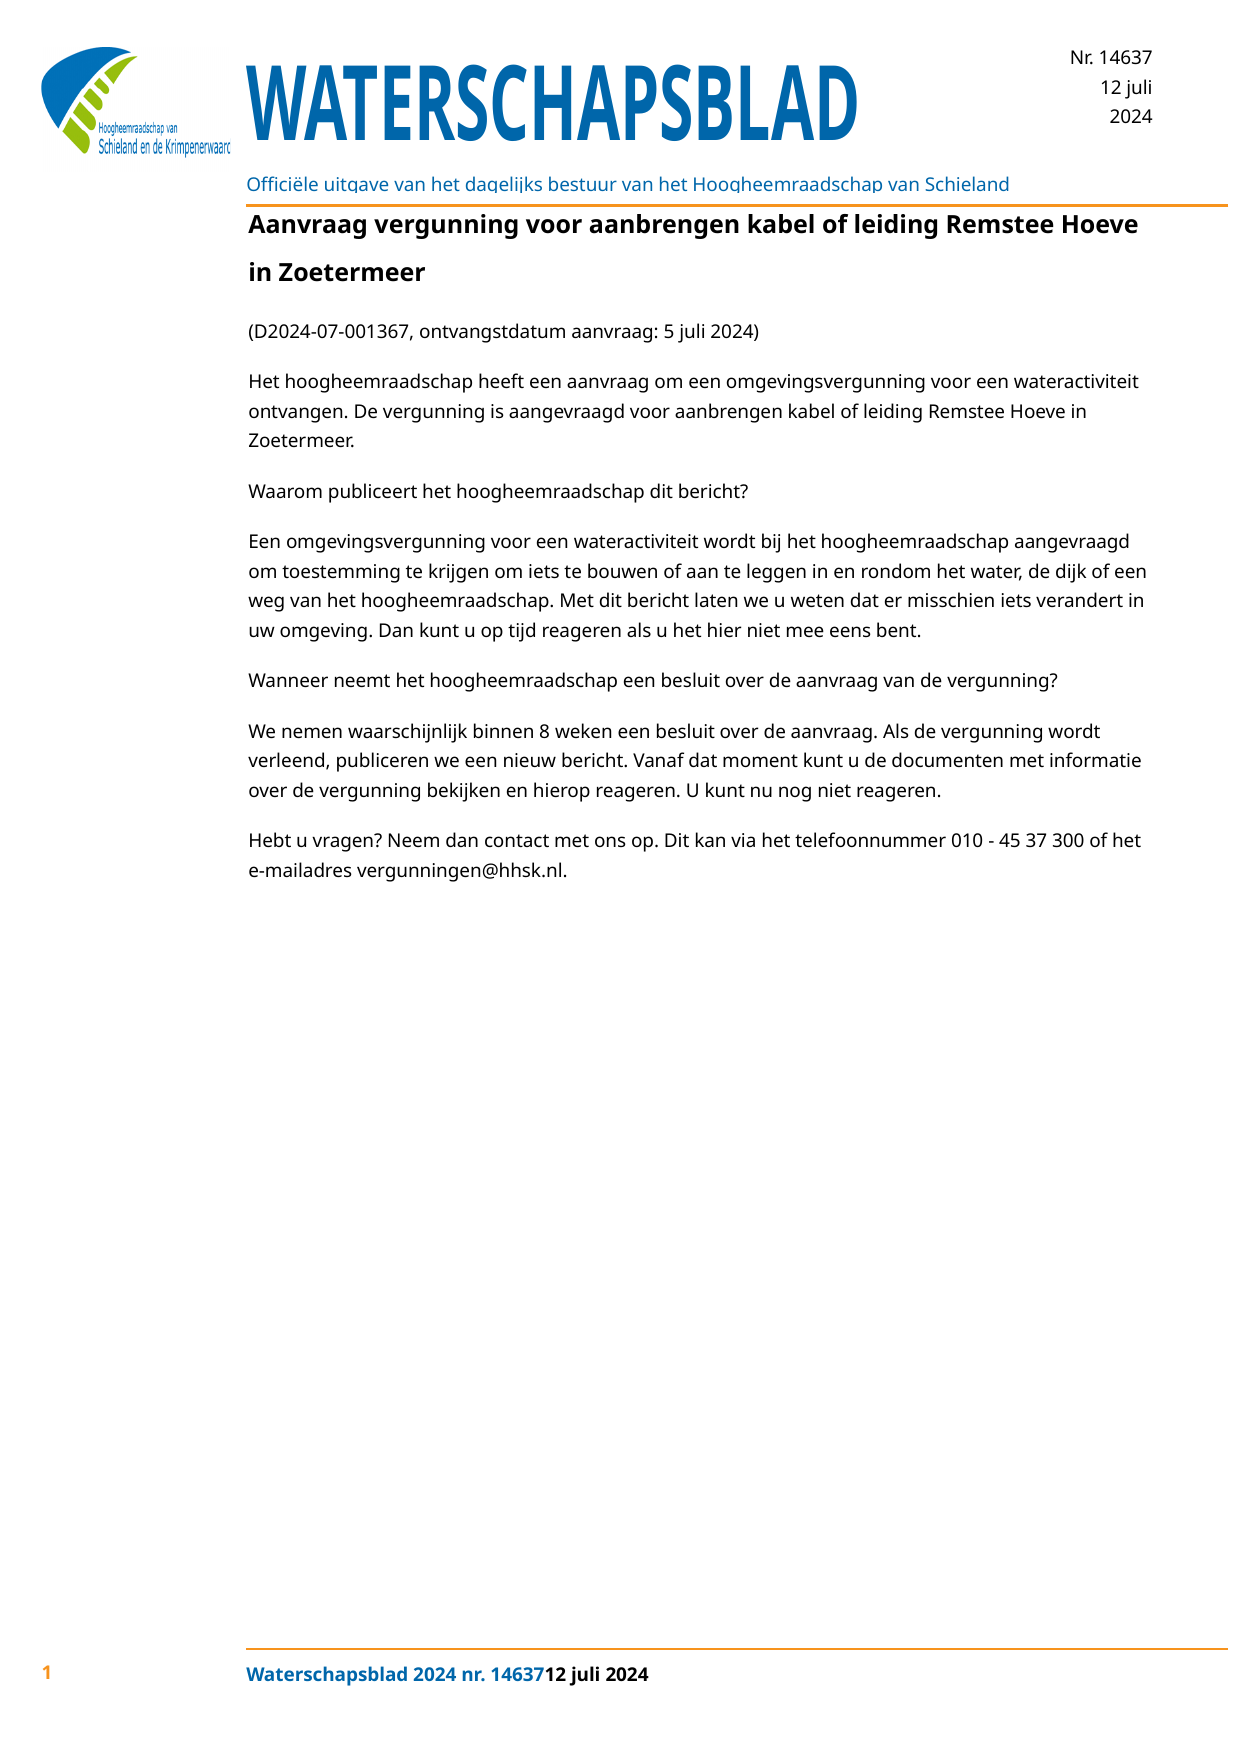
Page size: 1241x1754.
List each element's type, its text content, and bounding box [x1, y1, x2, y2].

text (D2024-07-001367, ontvangstdatum aanvraag: 5 juli 2024) [248, 318, 1152, 344]
text Een omgevingsvergunning voor een wateractiviteit wordt bij het hoogheemraadschap aangevraagd om toestemming te krijgen om iets te bouwen of aan te leggen in en rondom het water, de dijk of een weg van het hoogheemraadschap. Met dit bericht laten we u weten dat er misschien iets verandert in uw omgeving. Dan kunt u op tijd reageren als u het hier niet mee eens bent. [248, 528, 1152, 643]
picture [41, 47, 231, 172]
text We nemen waarschijnlijk binnen 8 weken een besluit over de aanvraag. Als de vergunning wordt verleend, publiceren we een nieuw bericht. Vanaf dat moment kunt u de documenten met informatie over de vergunning bekijken en hierop reageren. U kunt nu nog niet reageren. [248, 718, 1152, 803]
text Het hoogheemraadschap heeft een aanvraag om een omgevingsvergunning voor een wateractiviteit ontvangen. De vergunning is aangevraagd voor aanbrengen kabel of leiding Remstee Hoeve in Zoetermeer. [248, 368, 1152, 453]
text Hebt u vragen? Neem dan contact met ons op. Dit kan via het telefoonnummer 010 - 45 37 300 of het e-mailadres vergunningen@hhsk.nl. [248, 827, 1152, 883]
text Aanvraag vergunning voor aanbrengen kabel of leiding Remstee Hoeve in Zoetermeer [248, 207, 1152, 288]
text Wanneer neemt het hoogheemraadschap een besluit over de aanvraag van de vergunning? [248, 667, 1152, 693]
text Waarom publiceert het hoogheemraadschap dit bericht? [248, 478, 1152, 504]
